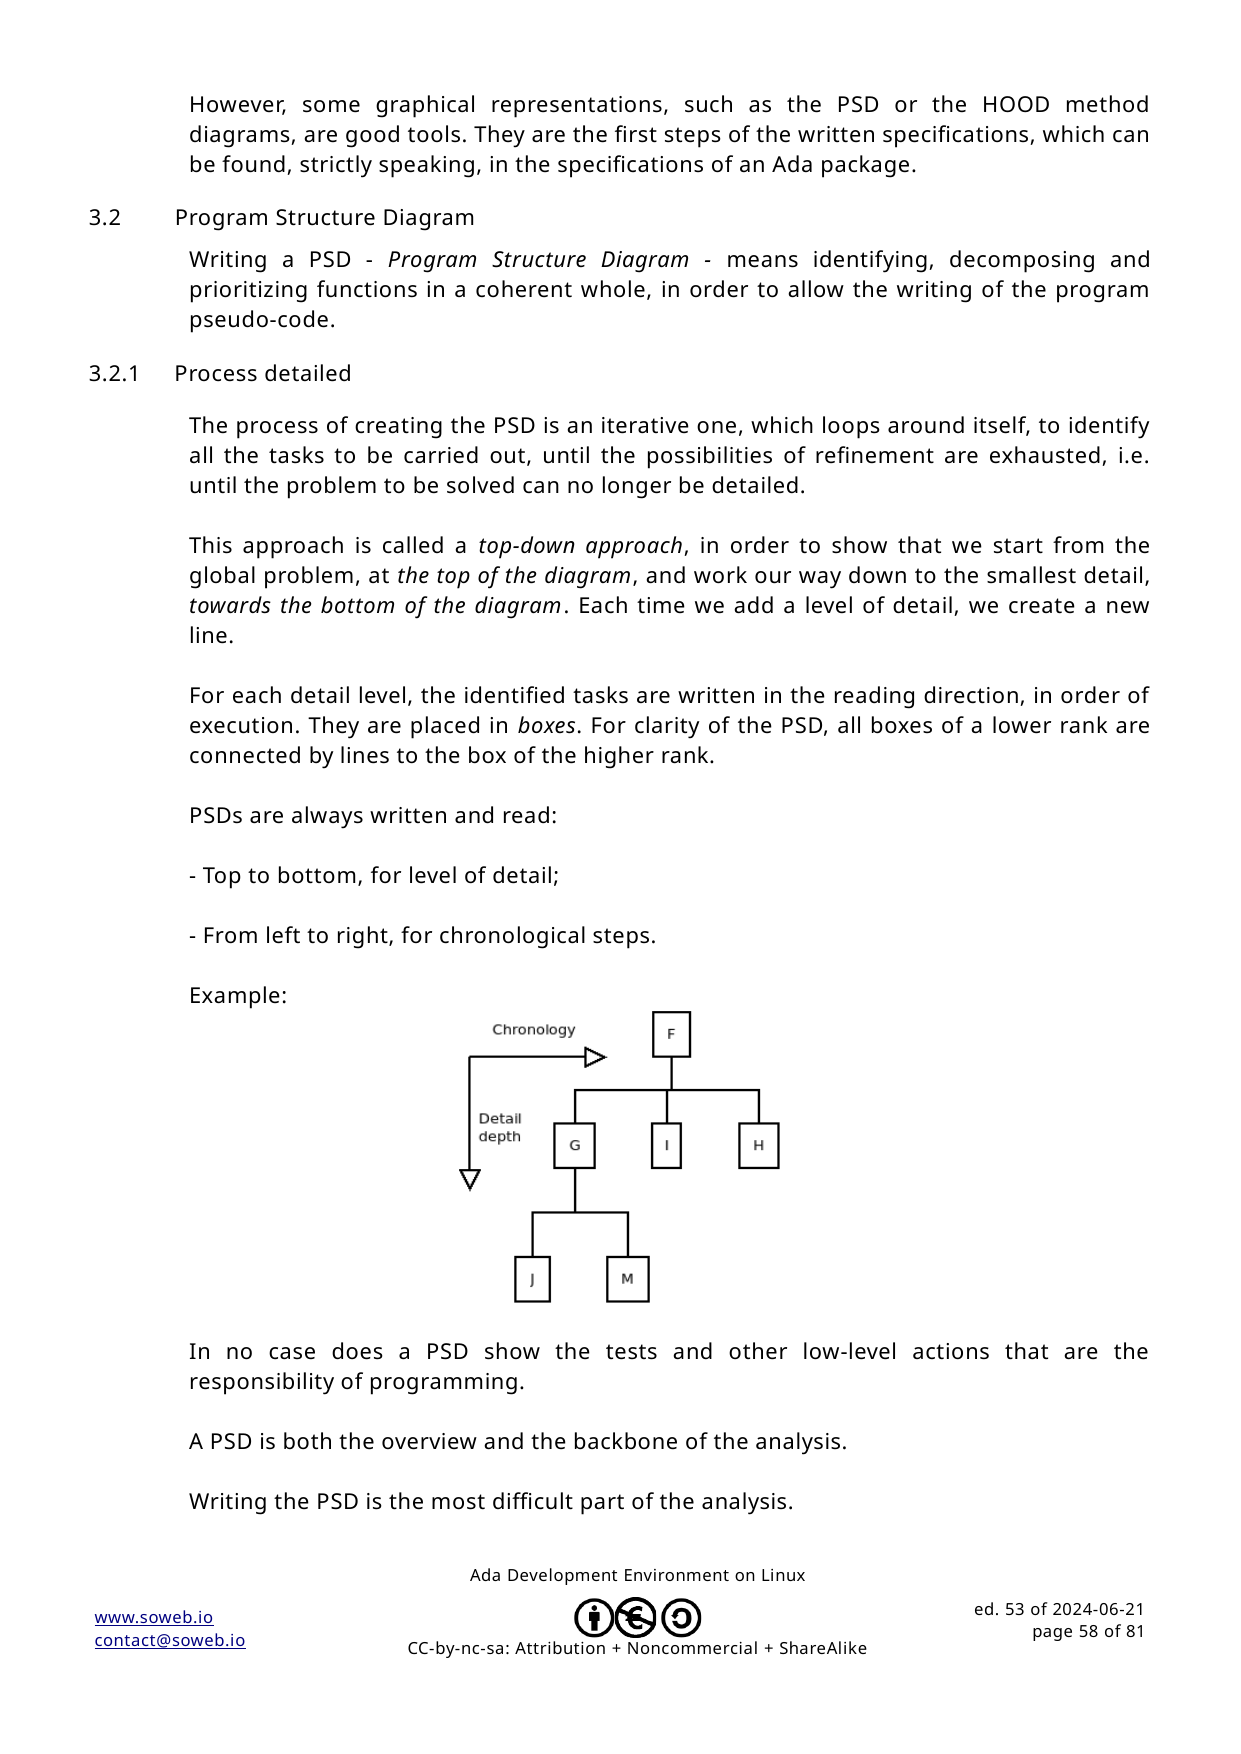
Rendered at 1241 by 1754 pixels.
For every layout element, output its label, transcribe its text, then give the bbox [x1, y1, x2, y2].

text In no case does a PSD show the tests and other low-level actions that are the responsibility of programming. [189, 1336, 1152, 1396]
text Writing the PSD is the most difficult part of the analysis. [189, 1486, 1152, 1516]
text However, some graphical representations, such as the PSD or the HOOD method diagrams, are good tools. They are the first steps of the written specifications, which can be found, strictly speaking, in the specifications of an Ada package. [189, 88, 1152, 178]
text - From left to right, for chronological steps. [189, 920, 1152, 950]
text This approach is called a top-down approach, in order to show that we start from the global problem, at the top of the diagram, and work our way down to the smallest detail, towards the bottom of the diagram. Each time we add a level of detail, we create a new line. [189, 530, 1152, 650]
picture [458, 1010, 782, 1306]
text Writing a PSD - Program Structure Diagram - means identifying, decomposing and prioritizing functions in a coherent whole, in order to allow the writing of the program pseudo-code. [189, 244, 1152, 334]
text The process of creating the PSD is an iterative one, which loops around itself, to identify all the tasks to be carried out, until the possibilities of refinement are exhausted, i.e. until the problem to be solved can no longer be detailed. [189, 410, 1152, 500]
text A PSD is both the overview and the backbone of the analysis. [189, 1426, 1152, 1456]
subtitle Process detailed [88, 358, 1152, 399]
subtitle Program Structure Diagram [88, 202, 1152, 232]
picture [660, 1597, 702, 1638]
text PSDs are always written and read: [189, 800, 1152, 830]
text Example: [189, 980, 1152, 1010]
text For each detail level, the identified tasks are written in the reading direction, in order of execution. They are placed in boxes. For clarity of the PSD, all boxes of a lower rank are connected by lines to the box of the higher rank. [189, 680, 1152, 770]
picture [573, 1597, 657, 1638]
text - Top to bottom, for level of detail; [189, 860, 1152, 890]
